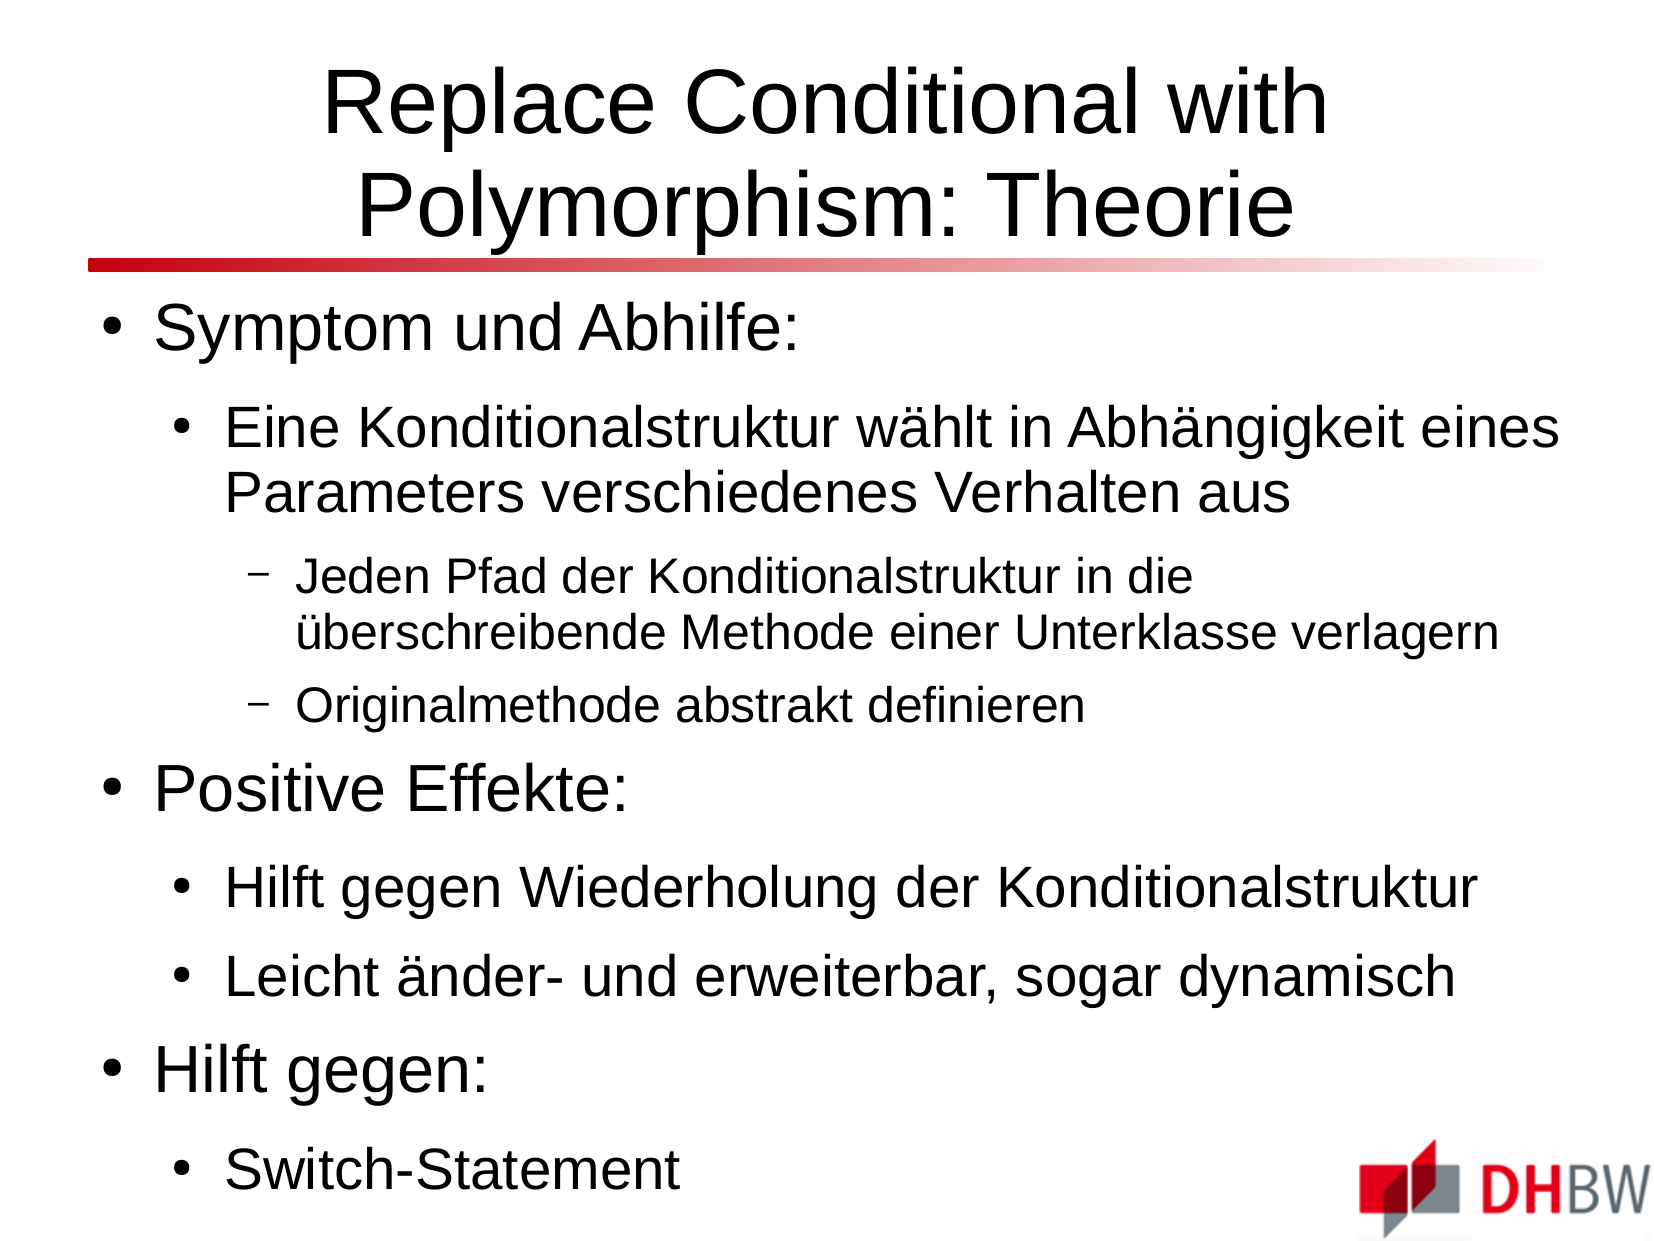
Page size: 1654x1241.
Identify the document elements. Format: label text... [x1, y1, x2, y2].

picture [1358, 1137, 1652, 1241]
list Symptom und Abhilfe: Eine Konditionalstruktur wählt in Abhängigkeit eines Parameters verschiedenes Verhalten aus Jeden Pfad der Konditionalstruktur in die überschreibende Methode einer Unterklasse verlagern Originalmethode abstrakt definieren Positive Effekte: Hilft gegen Wiederholung der Konditionalstruktur Leicht änder- und erweiterbar, sogar dynamisch Hilft gegen: Switch-Statement [82, 290, 1571, 1202]
title Replace Conditional with Polymorphism: Theorie [82, 50, 1571, 256]
